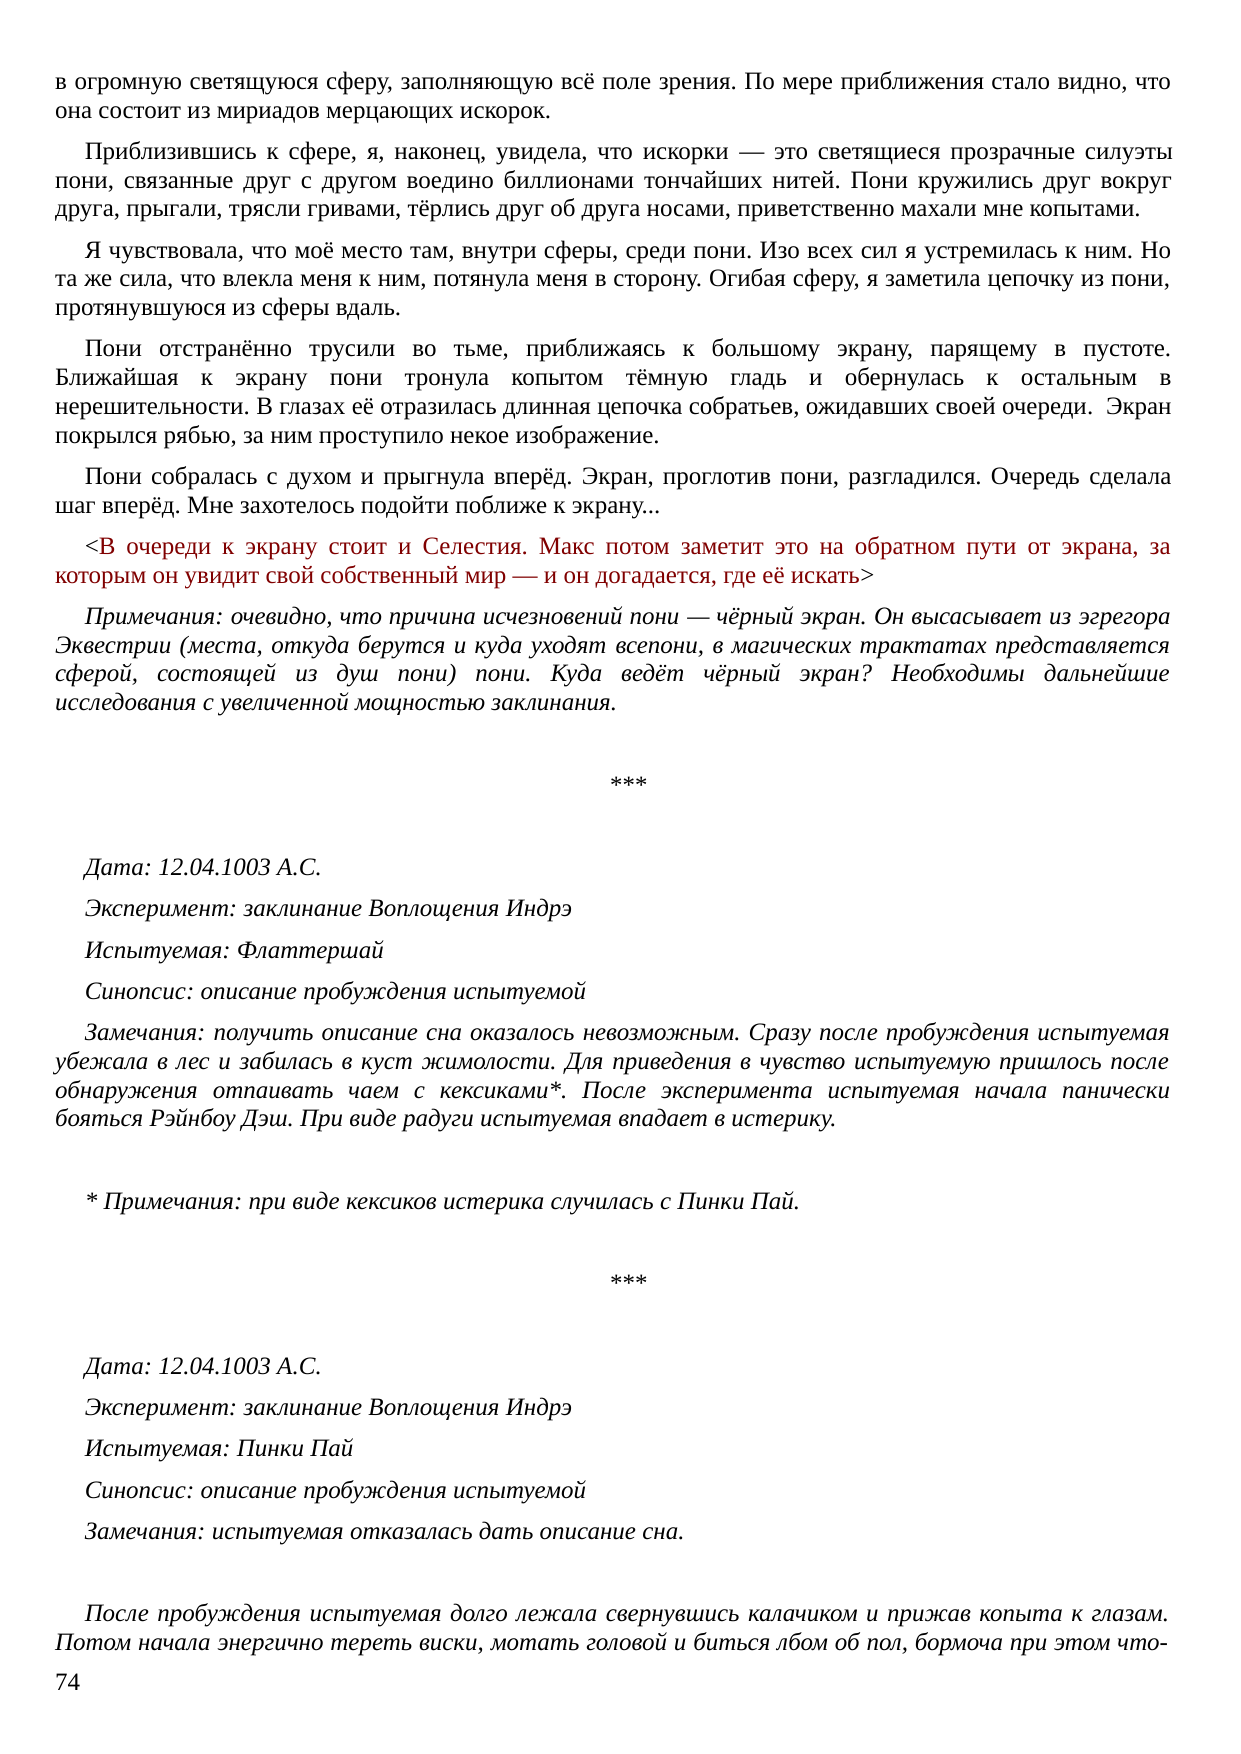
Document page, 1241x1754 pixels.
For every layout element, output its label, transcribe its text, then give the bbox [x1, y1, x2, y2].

text Пони собралась с духом и прыгнула вперёд. Экран, проглотив пони, разгладился. Очередь сделала шаг вперёд. Мне захотелось подойти поближе к экрану... [55, 461, 1173, 518]
text Дата: 12.04.1003 А.С. [55, 852, 1173, 881]
text *** [55, 1268, 1173, 1297]
text Синопсис: описание пробуждения испытуемой [55, 1475, 1173, 1503]
text Приблизившись к сфере, я, наконец, увидела, что искорки — это светящиеся прозрачные силуэты пони, связанные друг с другом воедино биллионами тончайших нитей. Пони кружились друг вокруг друга, прыгали, трясли гривами, тёрлись друг об друга носами, приветственно махали мне копытами. [55, 136, 1173, 222]
text Синопсис: описание пробуждения испытуемой [55, 976, 1173, 1005]
text Замечания: получить описание сна оказалось невозможным. Сразу после пробуждения испытуемая убежала в лес и забилась в куст жимолости. Для приведения в чувство испытуемую пришлось после обнаружения отпаивать чаем с кексиками*. После эксперимента испытуемая начала панически бояться Рэйнбоу Дэш. При виде радуги испытуемая впадает в истерику. [55, 1017, 1173, 1132]
text Я чувствовала, что моё место там, внутри сферы, среди пони. Изо всех сил я устремилась к ним. Но та же сила, что влекла меня к ним, потянула меня в сторону. Огибая сферу, я заметила цепочку из пони, протянувшуюся из сферы вдаль. [55, 235, 1173, 321]
text Замечания: испытуемая отказалась дать описание сна. [55, 1516, 1173, 1545]
text Примечания: очевидно, что причина исчезновений пони — чёрный экран. Он высасывает из эгрегора Эквестрии (места, откуда берутся и куда уходят всепони, в магических трактатах представляется сферой, состоящей из душ пони) пони. Куда ведёт чёрный экран? Необходимы дальнейшие исследования с увеличенной мощностью заклинания. [55, 601, 1173, 716]
text Испытуемая: Пинки Пай [55, 1433, 1173, 1462]
text Эксперимент: заклинание Воплощения Индрэ [55, 893, 1173, 922]
text в огромную светящуюся сферу, заполняющую всё поле зрения. По мере приближения стало видно, что она состоит из мириадов мерцающих искорок. [55, 66, 1173, 123]
text Испытуемая: Флаттершай [55, 935, 1173, 963]
text *** [55, 770, 1173, 798]
text Эксперимент: заклинание Воплощения Индрэ [55, 1392, 1173, 1421]
text После пробуждения испытуемая долго лежала свернувшись калачиком и прижав копыта к глазам. Потом начала энергично тереть виски, мотать головой и биться лбом об пол, бормоча при этом что- [55, 1598, 1173, 1656]
text * Примечания: при виде кексиков истерика случилась с Пинки Пай. [55, 1186, 1173, 1215]
text Пони отстранённо трусили во тьме, приближаясь к большому экрану, парящему в пустоте. Ближайшая к экрану пони тронула копытом тёмную гладь и обернулась к остальным в нерешительности. В глазах её отразилась длинная цепочка собратьев, ожидавших своей очереди. Экран покрылся рябью, за ним проступило некое изображение. [55, 333, 1173, 448]
text Дата: 12.04.1003 А.С. [55, 1351, 1173, 1380]
text <В очереди к экрану стоит и Селестия. Макс потом заметит это на обратном пути от экрана, за которым он увидит свой собственный мир — и он догадается, где её искать> [55, 531, 1173, 588]
